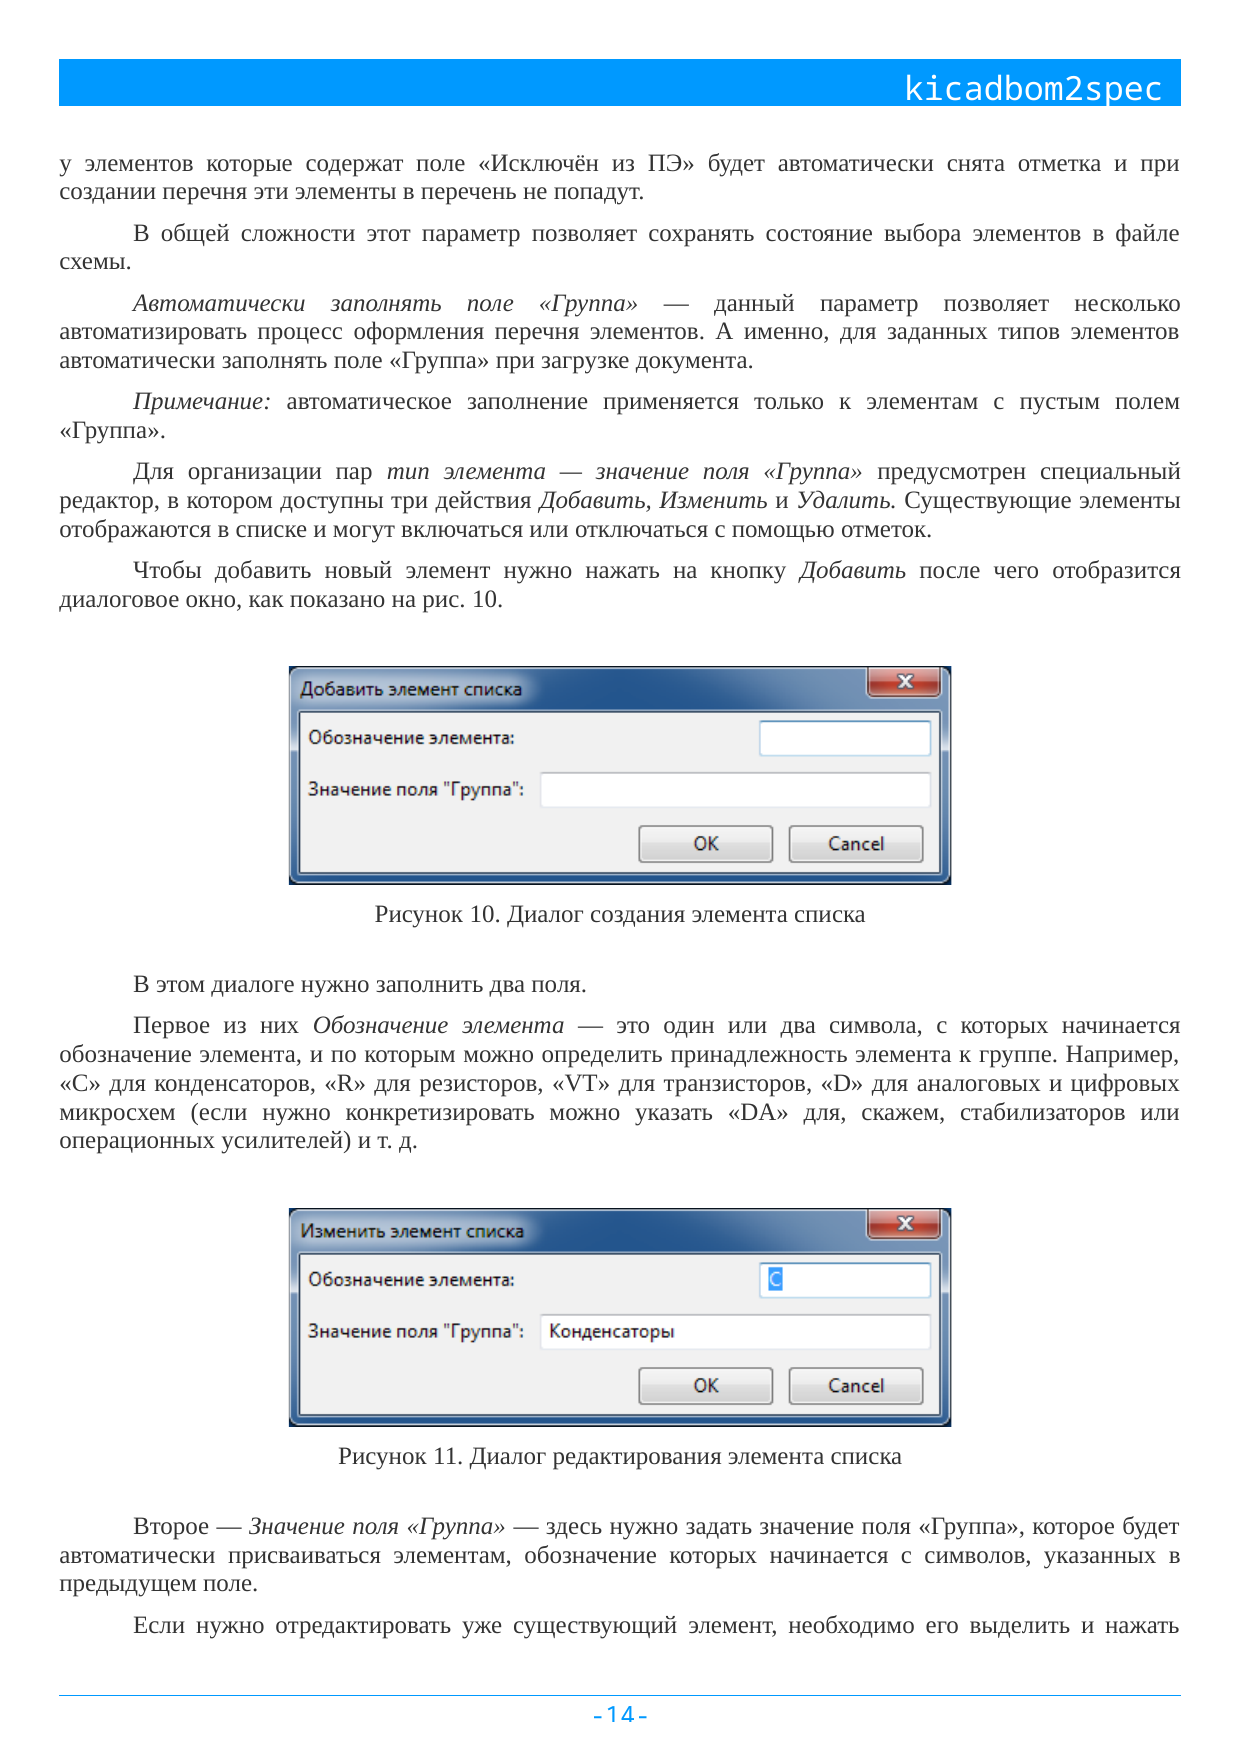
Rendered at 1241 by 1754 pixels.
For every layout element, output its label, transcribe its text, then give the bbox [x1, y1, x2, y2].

text Чтобы добавить новый элемент нужно нажать на кнопку Добавить после чего отобразится диалоговое окно, как показано на рис. 10. [59, 555, 1181, 613]
text Рисунок 11. Диалог редактирования элемента списка [276, 1441, 965, 1470]
text Рисунок 10. Диалог создания элемента списка [276, 899, 965, 928]
text В общей сложности этот параметр позволяет сохранять состояние выбора элементов в файле схемы. [59, 218, 1181, 275]
picture [288, 666, 952, 885]
text Второе — Значение поля «Группа» — здесь нужно задать значение поля «Группа», которое будет автоматически присваиваться элементам, обозначение которых начинается с символов, указанных в предыдущем поле. [59, 1511, 1181, 1597]
text В этом диалоге нужно заполнить два поля. [59, 969, 1181, 998]
picture [288, 1208, 952, 1427]
text Автоматически заполнять поле «Группа» — данный параметр позволяет несколько автоматизировать процесс оформления перечня элементов. А именно, для заданных типов элементов автоматически заполнять поле «Группа» при загрузке документа. [59, 288, 1181, 374]
text Первое из них Обозначение элемента — это один или два символа, с которых начинается обозначение элемента, и по которым можно определить принадлежность элемента к группе. Например, «С» для конденсаторов, «R» для резисторов, «VT» для транзисторов, «D» для аналоговых и цифровых микросхем (если нужно конкретизировать можно указать «DA» для, скажем, стабилизаторов или операционных усилителей) и т. д. [59, 1011, 1181, 1154]
text у элементов которые содержат поле «Исключён из ПЭ» будет автоматически снята отметка и при создании перечня эти элементы в перечень не попадут. [59, 148, 1181, 205]
text Для организации пар тип элемента — значение поля «Группа» предусмотрен специальный редактор, в котором доступны три действия Добавить, Изменить и Удалить. Существующие элементы отображаются в списке и могут включаться или отключаться с помощью отметок. [59, 456, 1181, 543]
text Если нужно отредактировать уже существующий элемент, необходимо его выделить и нажать [59, 1610, 1181, 1638]
text Примечание: автоматическое заполнение применяется только к элементам с пустым полем «Группа». [59, 386, 1181, 444]
